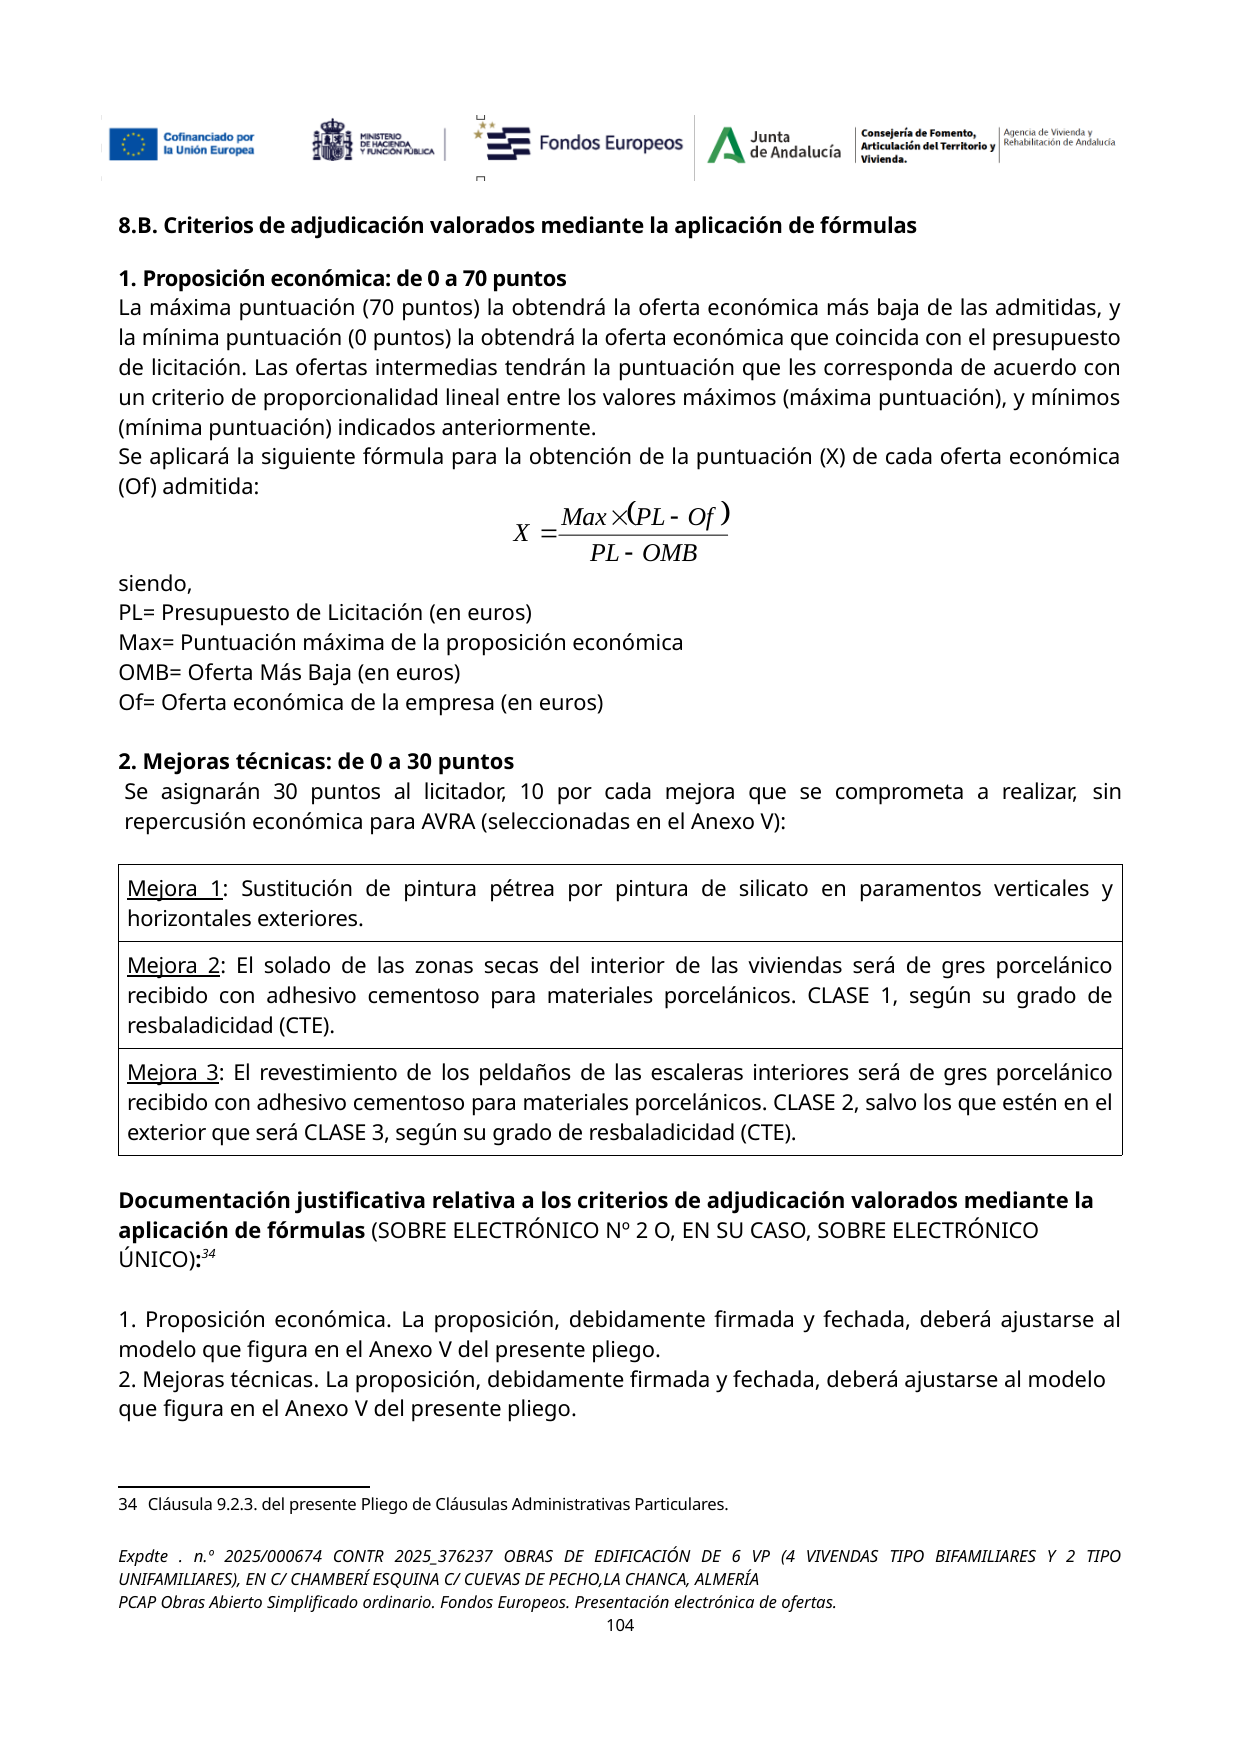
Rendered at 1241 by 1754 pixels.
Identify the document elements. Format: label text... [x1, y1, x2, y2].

text Se aplicará la siguiente fórmula para la obtención de la puntuación (X) de cada oferta económica (Of) admitida: [118, 441, 1122, 501]
text Max= Puntuación máxima de la proposición económica [118, 627, 1122, 657]
text OMB= Oferta Más Baja (en euros) [118, 657, 1122, 687]
text Cláusula 9.2.3. del presente Pliego de Cláusulas Administrativas Particulares. [118, 1493, 1122, 1516]
text PL= Presupuesto de Licitación (en euros) [118, 597, 1122, 627]
text La máxima puntuación (70 puntos) la obtendrá la oferta económica más baja de las admitidas, y la mínima puntuación (0 puntos) la obtendrá la oferta económica que coincida con el presupuesto de licitación. Las ofertas intermedias tendrán la puntuación que les corresponda de acuerdo con un criterio de proporcionalidad lineal entre los valores máximos (máxima puntuación), y mínimos (mínima puntuación) indicados anteriormente. [118, 292, 1122, 441]
table_cell Mejora 3: El revestimiento de los peldaños de las escaleras interiores será de gres porcelánico recibido con adhesivo cementoso para materiales porcelánicos. CLASE 2, salvo los que estén en el exterior que será CLASE 3, según su grado de resbaladicidad (CTE). [119, 1049, 1122, 1155]
picture [101, 112, 1128, 181]
text 8.B. Criterios de adjudicación valorados mediante la aplicación de fórmulas [118, 210, 1122, 240]
table_cell Mejora 2: El solado de las zonas secas del interior de las viviendas será de gres porcelánico recibido con adhesivo cementoso para materiales porcelánicos. CLASE 1, según su grado de resbaladicidad (CTE). [119, 942, 1122, 1048]
text Of= Oferta económica de la empresa (en euros) [118, 687, 1122, 716]
text 2. Mejoras técnicas: de 0 a 30 puntos [118, 746, 1122, 776]
text 1. Proposición económica: de 0 a 70 puntos [118, 262, 1122, 292]
table_header Mejora 1: Sustitución de pintura pétrea por pintura de silicato en paramentos verticales y horizontales exteriores. [119, 865, 1122, 941]
text Se asignarán 30 puntos al licitador, 10 por cada mejora que se comprometa a realizar, sin repercusión económica para AVRA (seleccionadas en el Anexo V): [124, 776, 1122, 836]
text Documentación justificativa relativa a los criterios de adjudicación valorados mediante la aplicación de fórmulas (SOBRE ELECTRÓNICO Nº 2 O, EN SU CASO, SOBRE ELECTRÓNICO ÚNICO): [118, 1185, 1122, 1274]
text siendo, [118, 567, 1122, 597]
text 1. Proposición económica. La proposición, debidamente firmada y fechada, deberá ajustarse al modelo que figura en el Anexo V del presente pliego. [118, 1304, 1122, 1363]
text 2. Mejoras técnicas. La proposición, debidamente firmada y fechada, deberá ajustarse al modelo que figura en el Anexo V del presente pliego. [118, 1363, 1122, 1423]
